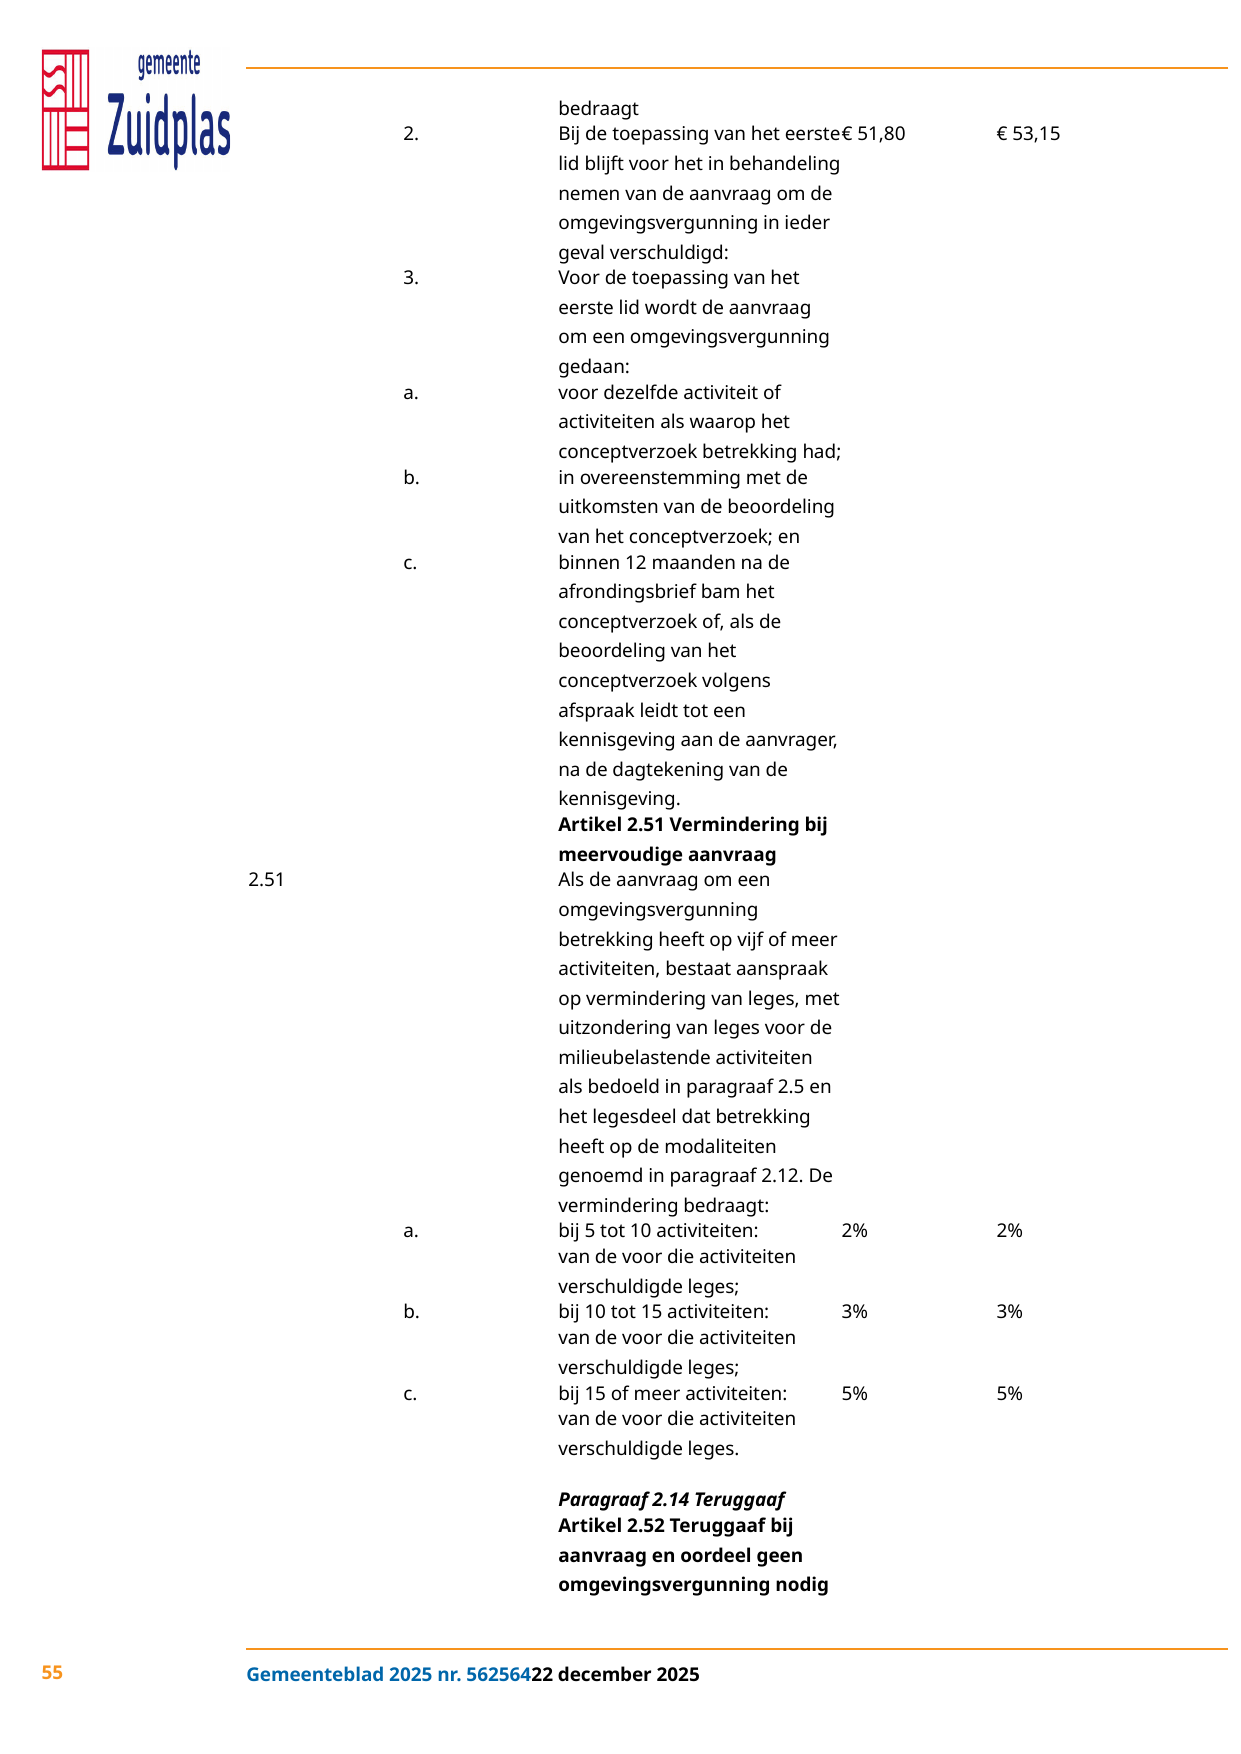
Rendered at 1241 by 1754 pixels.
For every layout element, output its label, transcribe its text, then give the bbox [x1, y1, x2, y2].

table_cell [248, 1244, 403, 1299]
table_cell [996, 1244, 1152, 1299]
table_cell [248, 1406, 403, 1461]
table_cell in overeenstemming met de uitkomsten van de beoordeling van het conceptverzoek; en [558, 464, 841, 549]
table_cell [841, 379, 996, 464]
table_cell [841, 1461, 996, 1487]
table_cell [996, 867, 1152, 1218]
table_cell [403, 1512, 558, 1597]
table_cell [248, 265, 403, 379]
table_cell [996, 464, 1152, 549]
table_cell 3% [841, 1299, 996, 1324]
table_cell [248, 1218, 403, 1243]
table_cell bij 15 of meer activiteiten: [558, 1380, 841, 1406]
table_cell 3% [996, 1299, 1152, 1324]
picture [41, 47, 231, 172]
table_cell 2% [996, 1218, 1152, 1243]
table_cell [403, 95, 558, 121]
table_cell [248, 811, 403, 867]
table_cell € 51,80 [841, 121, 996, 264]
table_cell [996, 1325, 1152, 1380]
table_cell a. [403, 379, 558, 464]
table_cell [403, 1461, 558, 1487]
table_cell binnen 12 maanden na de afrondingsbrief bam het conceptverzoek of, als de beoordeling van het conceptverzoek volgens afspraak leidt tot een kennisgeving aan de aanvrager, na de dagtekening van de kennisgeving. [558, 549, 841, 811]
table_cell [996, 95, 1152, 121]
table_cell Bij de toepassing van het eerste lid blijft voor het in behandeling nemen van de aanvraag om de omgevingsvergunning in ieder geval verschuldigd: [558, 121, 841, 264]
table_cell 2. [403, 121, 558, 264]
table_cell [841, 811, 996, 867]
table_cell [403, 811, 558, 867]
table_cell [996, 1512, 1152, 1597]
table_cell [248, 1325, 403, 1380]
table_cell [841, 1406, 996, 1461]
table_cell van de voor die activiteiten verschuldigde leges. [558, 1406, 841, 1461]
table_cell [403, 1244, 558, 1299]
table_cell bij 5 tot 10 activiteiten: [558, 1218, 841, 1243]
table_cell [996, 1461, 1152, 1487]
table_cell [996, 811, 1152, 867]
table_cell [248, 1461, 403, 1487]
table_cell [248, 1512, 403, 1597]
table_cell [841, 1487, 996, 1512]
table_cell 5% [996, 1380, 1152, 1406]
table_cell [996, 1487, 1152, 1512]
table_cell van de voor die activiteiten verschuldigde leges; [558, 1244, 841, 1299]
table_cell [248, 1299, 403, 1324]
table_cell [403, 1487, 558, 1512]
table_cell bedraagt [558, 95, 841, 121]
table_cell [558, 1461, 841, 1487]
table_cell b. [403, 1299, 558, 1324]
table_cell [841, 95, 996, 121]
table_cell [403, 1325, 558, 1380]
table_cell [996, 379, 1152, 464]
table_cell [248, 1380, 403, 1406]
table_cell [248, 121, 403, 264]
table_cell [403, 867, 558, 1218]
table_cell 2.51 [248, 867, 403, 1218]
table_cell [248, 464, 403, 549]
table_cell Artikel 2.52 Teruggaaf bij aanvraag en oordeel geen omgevingsvergunning nodig [558, 1512, 841, 1597]
table_cell [996, 1406, 1152, 1461]
table_cell [841, 265, 996, 379]
table_cell Artikel 2.51 Vermindering bij meervoudige aanvraag [558, 811, 841, 867]
table_cell [248, 1487, 403, 1512]
table_cell € 53,15 [996, 121, 1152, 264]
table_cell [403, 1406, 558, 1461]
table_cell voor dezelfde activiteit of activiteiten als waarop het conceptverzoek betrekking had; [558, 379, 841, 464]
table_cell 5% [841, 1380, 996, 1406]
table_cell [996, 549, 1152, 811]
table_cell 3. [403, 265, 558, 379]
table_cell [841, 1325, 996, 1380]
table_cell van de voor die activiteiten verschuldigde leges; [558, 1325, 841, 1380]
table_cell [841, 867, 996, 1218]
table_cell c. [403, 1380, 558, 1406]
table_cell [841, 464, 996, 549]
table_cell c. [403, 549, 558, 811]
table_cell Voor de toepassing van het eerste lid wordt de aanvraag om een omgevingsvergunning gedaan: [558, 265, 841, 379]
table_cell [248, 549, 403, 811]
table_cell 2% [841, 1218, 996, 1243]
table_cell [996, 265, 1152, 379]
table_cell [841, 1244, 996, 1299]
table_cell [841, 549, 996, 811]
table_cell [841, 1512, 996, 1597]
table_cell [248, 95, 403, 121]
table_cell b. [403, 464, 558, 549]
table_cell Als de aanvraag om een omgevingsvergunning betrekking heeft op vijf of meer activiteiten, bestaat aanspraak op vermindering van leges, met uitzondering van leges voor de milieubelastende activiteiten als bedoeld in paragraaf 2.5 en het legesdeel dat betrekking heeft op de modaliteiten genoemd in paragraaf 2.12. De vermindering bedraagt: [558, 867, 841, 1218]
table_cell Paragraaf 2.14 Teruggaaf [558, 1487, 841, 1512]
table_cell [248, 379, 403, 464]
table_cell a. [403, 1218, 558, 1243]
table_cell bij 10 tot 15 activiteiten: [558, 1299, 841, 1324]
